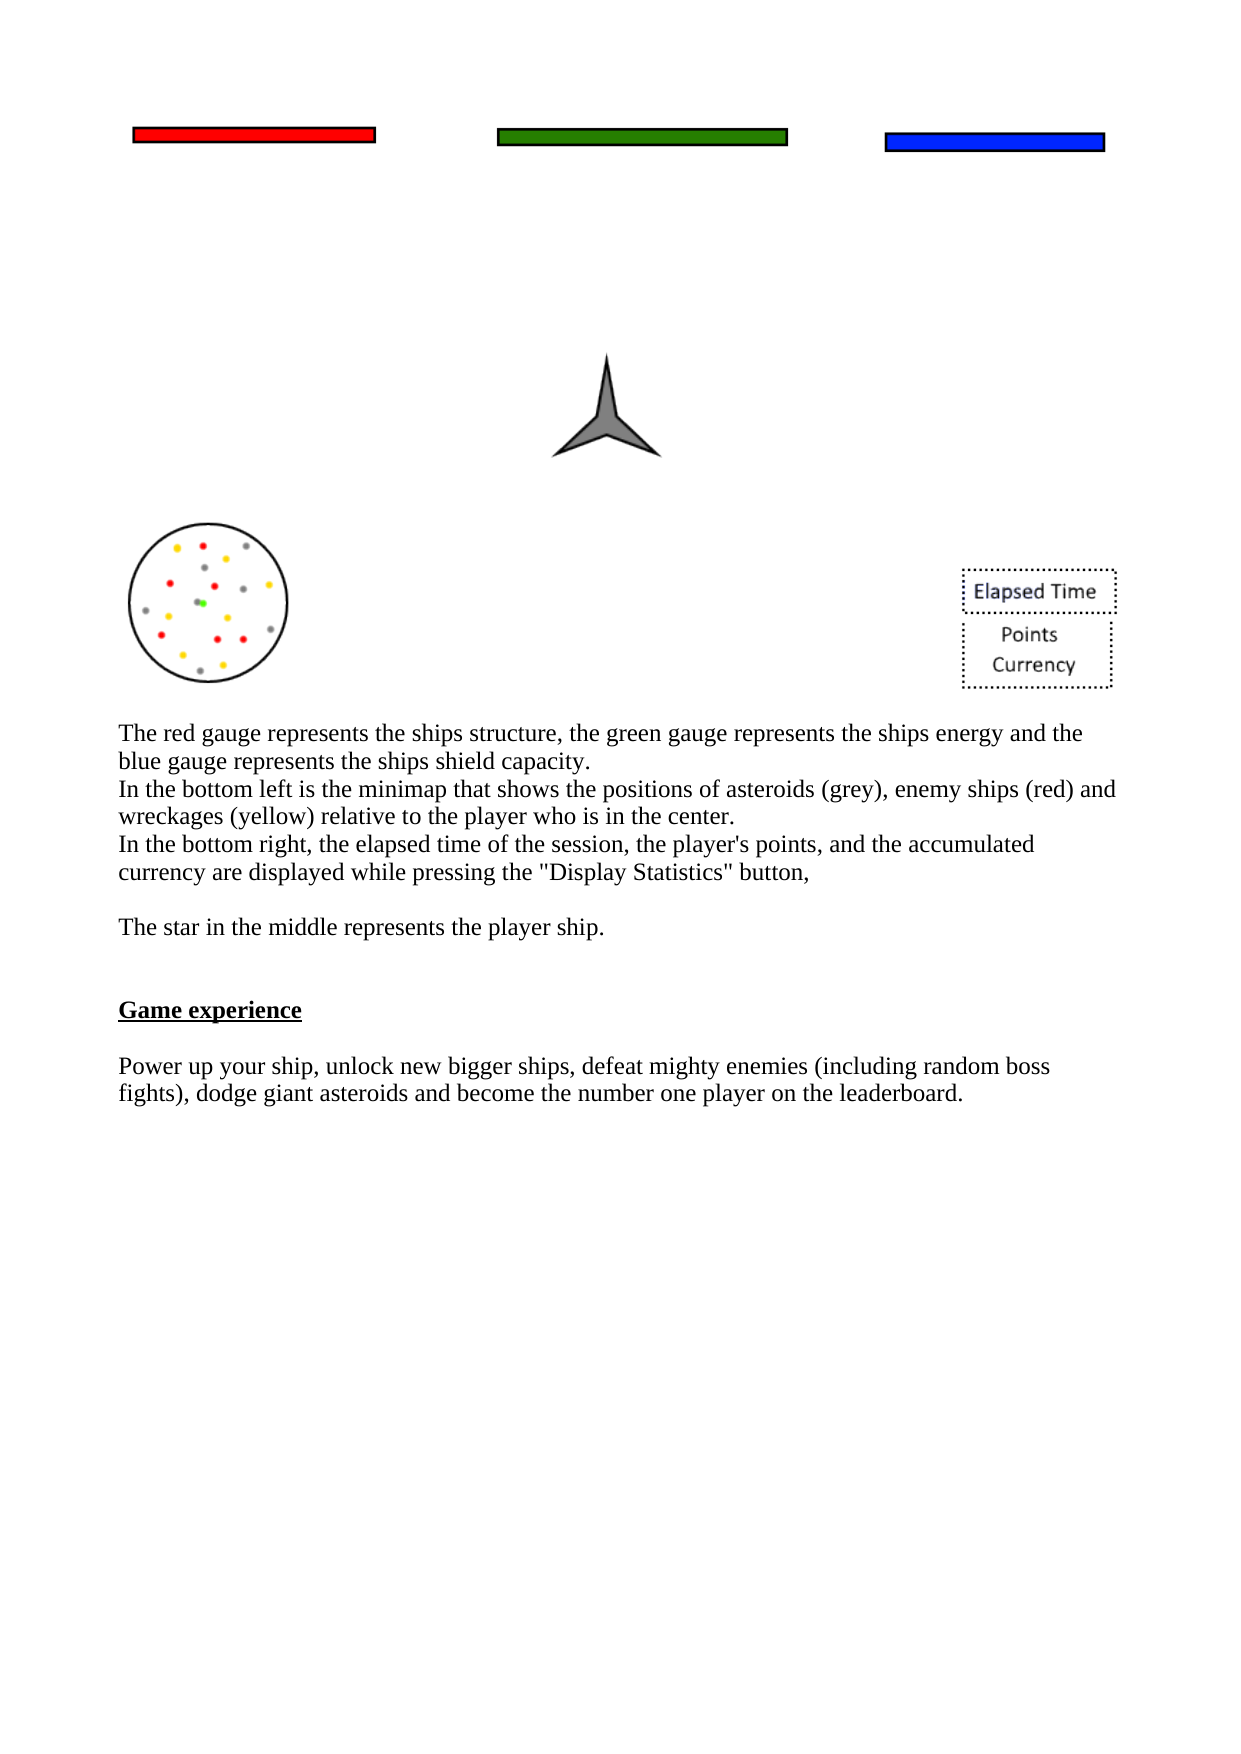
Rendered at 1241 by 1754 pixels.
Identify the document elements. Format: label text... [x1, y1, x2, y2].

text The red gauge represents the ships structure, the green gauge represents the ships energy and the blue gauge represents the ships shield capacity. [118, 719, 1122, 775]
text The star in the middle represents the player ship. [118, 913, 1122, 941]
text Game experience [118, 996, 1122, 1024]
text Power up your ship, unlock new bigger ships, defeat mighty enemies (including random boss fights), dodge giant asteroids and become the number one player on the leaderboard. [118, 1052, 1122, 1107]
picture [118, 118, 1123, 692]
text In the bottom right, the elapsed time of the session, the player's points, and the accumulated currency are displayed while pressing the "Display Statistics" button, [118, 830, 1122, 886]
text In the bottom left is the minimap that shows the positions of asteroids (grey), enemy ships (red) and wreckages (yellow) relative to the player who is in the center. [118, 775, 1122, 830]
